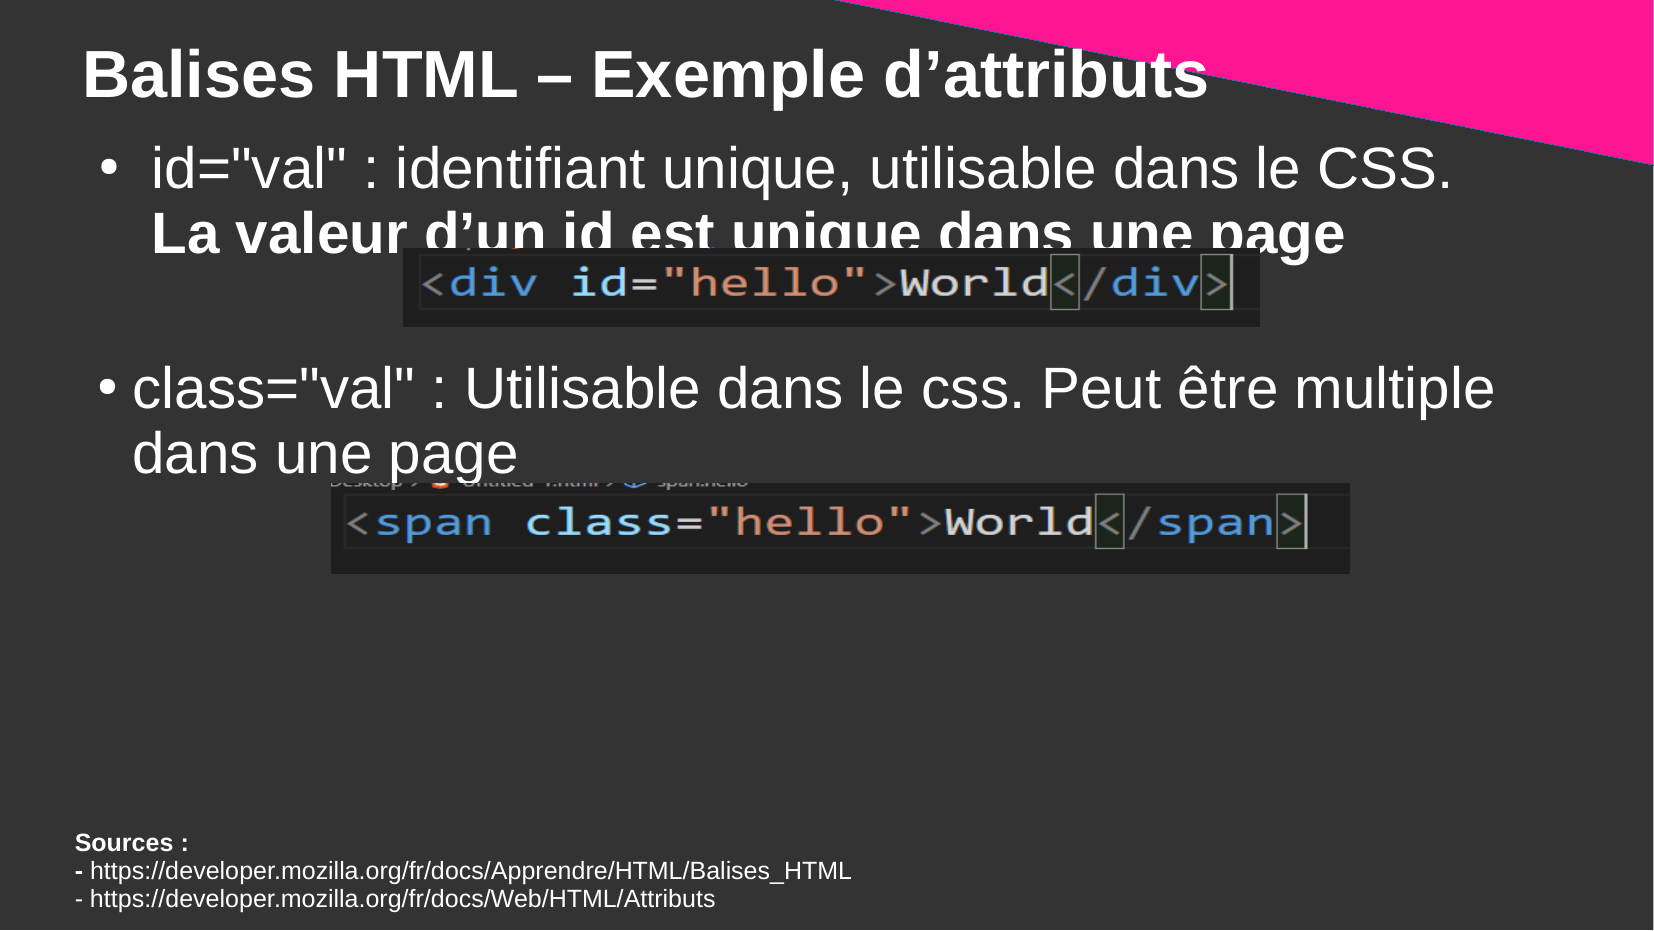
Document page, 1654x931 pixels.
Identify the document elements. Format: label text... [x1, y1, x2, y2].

title Balises HTML – Exemple d’attributs [82, 37, 1571, 122]
text_box class="val" : Utilisable dans le css. Peut être multiple dans une page [82, 348, 1635, 559]
text_box Sources : - https://developer.mozilla.org/fr/docs/Apprendre/HTML/Balises_HTML - https://developer.mozilla.org/fr/docs/Web/HTML/Attributs [59, 821, 1546, 920]
picture [331, 483, 1350, 574]
picture [403, 248, 1260, 327]
list id="val" : identifiant unique, utilisable dans le CSS. La valeur d’un id est unique dans une page [80, 135, 1545, 338]
text_box [835, 0, 1654, 166]
